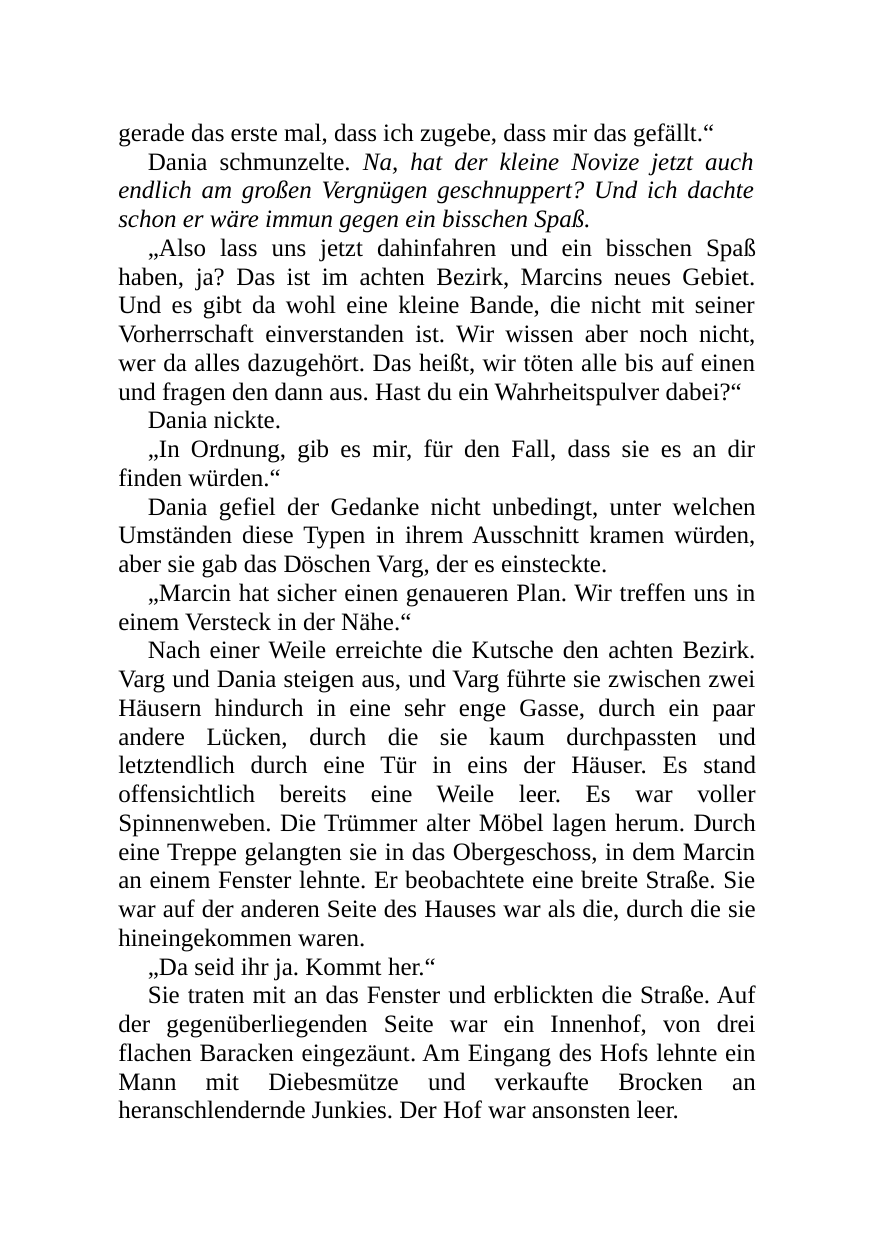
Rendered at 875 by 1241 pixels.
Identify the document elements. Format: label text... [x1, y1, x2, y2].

text Sie traten mit an das Fenster und erblickten die Straße. Auf der gegenüberliegenden Seite war ein Innenhof, von drei flachen Baracken eingezäunt. Am Eingang des Hofs lehnte ein Mann mit Diebesmütze und verkaufte Brocken an heranschlendernde Junkies. Der Hof war ansonsten leer. [118, 981, 756, 1124]
text gerade das erste mal, dass ich zugebe, dass mir das gefällt.“ [118, 118, 756, 147]
text Nach einer Weile erreichte die Kutsche den achten Bezirk. Varg und Dania steigen aus, und Varg führte sie zwischen zwei Häusern hindurch in eine sehr enge Gasse, durch ein paar andere Lücken, durch die sie kaum durchpassten und letztendlich durch eine Tür in eins der Häuser. Es stand offensichtlich bereits eine Weile leer. Es war voller Spinnenweben. Die Trümmer alter Möbel lagen herum. Durch eine Treppe gelangten sie in das Obergeschoss, in dem Marcin an einem Fenster lehnte. Er beobachtete eine breite Straße. Sie war auf der anderen Seite des Hauses war als die, durch die sie hineingekommen waren. [118, 636, 756, 952]
text Dania schmunzelte. Na, hat der kleine Novize jetzt auch endlich am großen Vergnügen geschnuppert? Und ich dachte schon er wäre immun gegen ein bisschen Spaß. [118, 147, 756, 233]
text Dania gefiel der Gedanke nicht unbedingt, unter welchen Umständen diese Typen in ihrem Ausschnitt kramen würden, aber sie gab das Döschen Varg, der es einsteckte. [118, 492, 756, 578]
text „In Ordnung, gib es mir, für den Fall, dass sie es an dir finden würden.“ [118, 434, 756, 492]
text Dania nickte. [118, 406, 756, 434]
text „Da seid ihr ja. Kommt her.“ [118, 952, 756, 981]
text „Marcin hat sicher einen genaueren Plan. Wir treffen uns in einem Versteck in der Nähe.“ [118, 578, 756, 636]
text „Also lass uns jetzt dahinfahren und ein bisschen Spaß haben, ja? Das ist im achten Bezirk, Marcins neues Gebiet. Und es gibt da wohl eine kleine Bande, die nicht mit seiner Vorherrschaft einverstanden ist. Wir wissen aber noch nicht, wer da alles dazugehört. Das heißt, wir töten alle bis auf einen und fragen den dann aus. Hast du ein Wahrheitspulver dabei?“ [118, 233, 756, 406]
